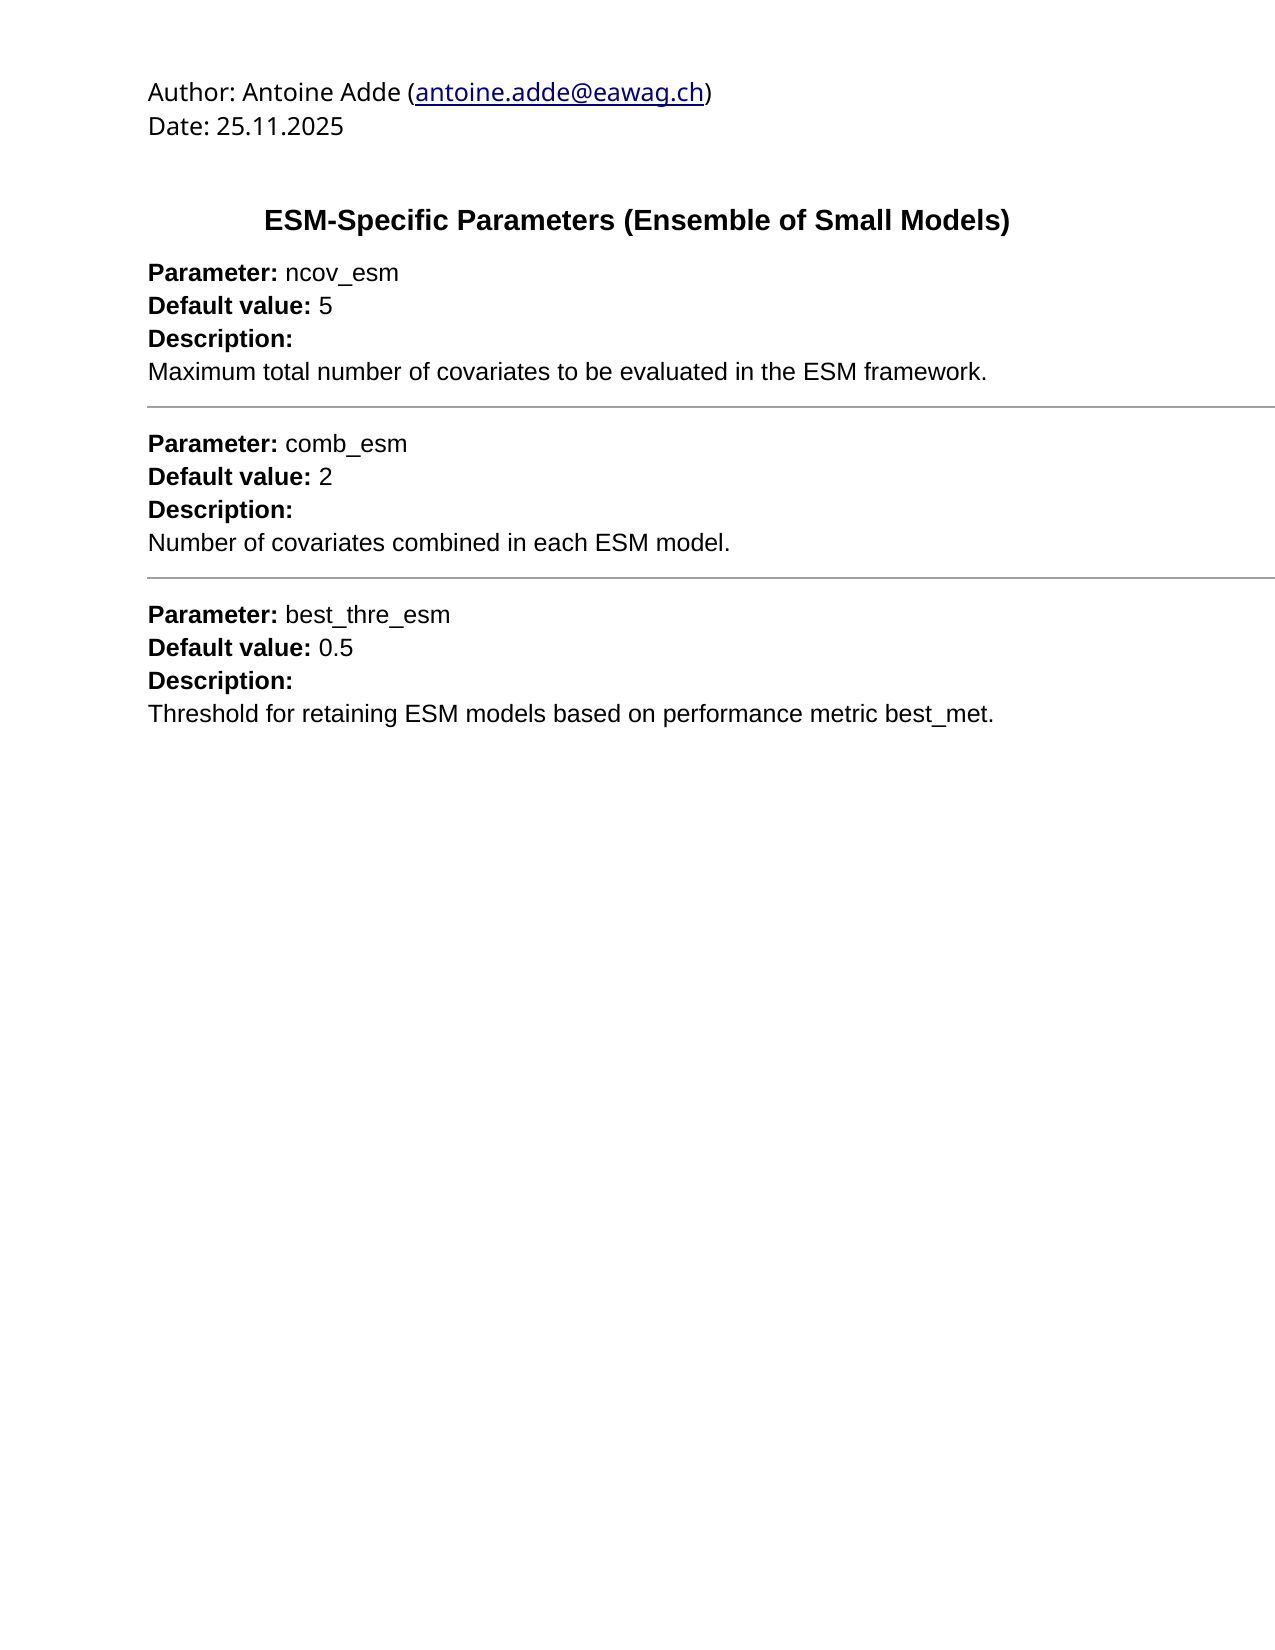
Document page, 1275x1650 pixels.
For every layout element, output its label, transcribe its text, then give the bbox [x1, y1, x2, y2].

text Parameter: comb_esm Default value: 2 Description: Number of covariates combined in each ESM model. [148, 429, 1127, 557]
text ESM-Specific Parameters (Ensemble of Small Models) [148, 203, 1127, 236]
text Parameter: ncov_esm Default value: 5 Description: Maximum total number of covariates to be evaluated in the ESM framework. [148, 258, 1127, 386]
text Parameter: best_thre_esm Default value: 0.5 Description: Threshold for retaining ESM models based on performance metric best_met. [148, 600, 1127, 727]
